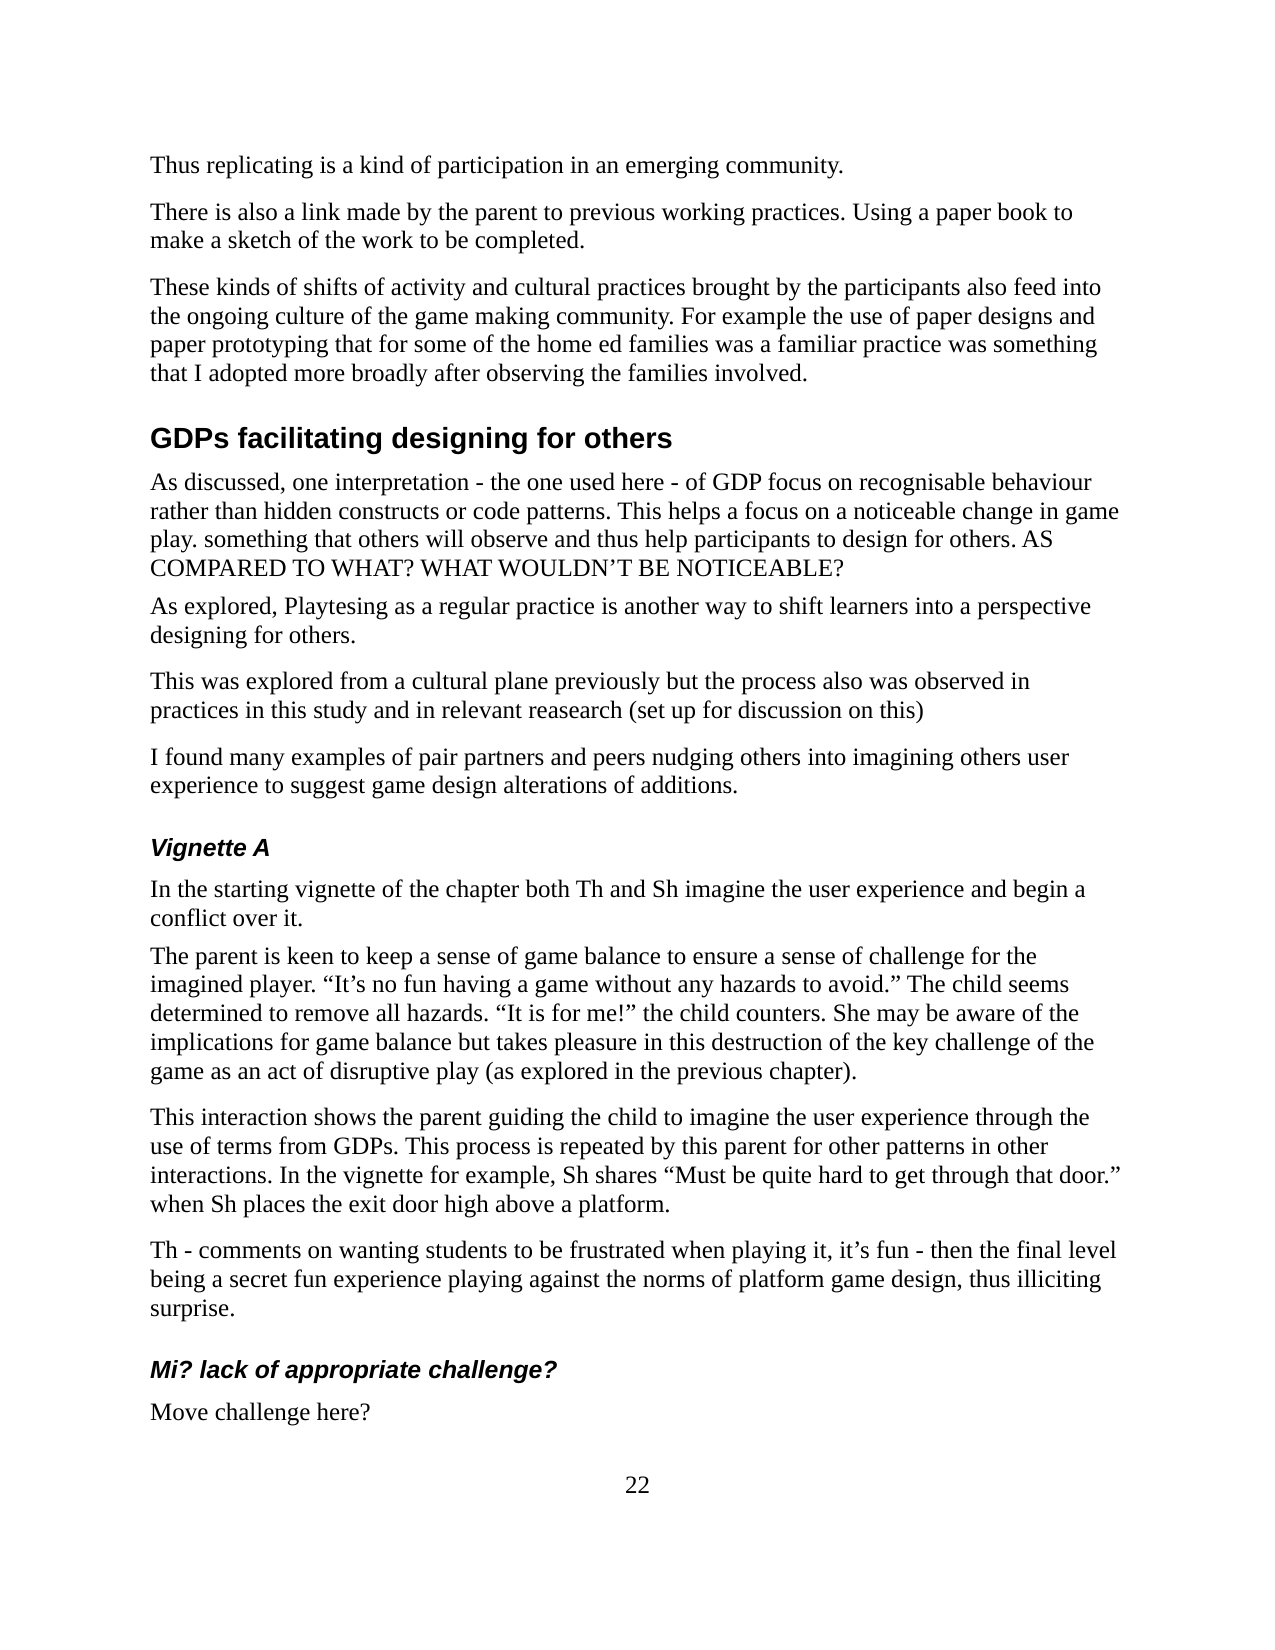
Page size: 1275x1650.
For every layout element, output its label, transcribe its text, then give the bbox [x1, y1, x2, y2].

text Th - comments on wanting students to be frustrated when playing it, it’s fun - then the final level being a secret fun experience playing against the norms of platform game design, thus illiciting surprise. [150, 1235, 1125, 1322]
text These kinds of shifts of activity and cultural practices brought by the participants also feed into the ongoing culture of the game making community. For example the use of paper designs and paper prototyping that for some of the home ed families was a familiar practice was something that I adopted more broadly after observing the families involved. [150, 272, 1125, 387]
text In the starting vignette of the chapter both Th and Sh imagine the user experience and begin a conflict over it. [150, 874, 1125, 932]
text As discussed, one interpretation - the one used here - of GDP focus on recognisable behaviour rather than hidden constructs or code patterns. This helps a focus on a noticeable change in game play. something that others will observe and thus help participants to design for others. AS COMPARED TO WHAT? WHAT WOULDN’T BE NOTICEABLE? [150, 467, 1125, 582]
text As explored, Playtesing as a regular practice is another way to shift learners into a perspective designing for others. [150, 591, 1125, 648]
subtitle Mi? lack of appropriate challenge? [150, 1356, 1125, 1384]
subtitle Vignette A [150, 833, 1125, 862]
text Move challenge here? [150, 1397, 1125, 1425]
text There is also a link made by the parent to previous working practices. Using a paper book to make a sketch of the work to be completed. [150, 197, 1125, 254]
text The parent is keen to keep a sense of game balance to ensure a sense of challenge for the imagined player. “It’s no fun having a game without any hazards to avoid.” The child seems determined to remove all hazards. “It is for me!” the child counters. She may be aware of the implications for game balance but takes pleasure in this destruction of the key challenge of the game as an act of disruptive play (as explored in the previous chapter). [150, 941, 1125, 1084]
text This was explored from a cultural plane previously but the process also was observed in practices in this study and in relevant reasearch (set up for discussion on this) [150, 666, 1125, 724]
text I found many examples of pair partners and peers nudging others into imagining others user experience to suggest game design alterations of additions. [150, 742, 1125, 799]
text This interaction shows the parent guiding the child to imagine the user experience through the use of terms from GDPs. This process is repeated by this parent for other patterns in other interactions. In the vignette for example, Sh shares “Must be quite hard to get through that door.” when Sh places the exit door high above a platform. [150, 1102, 1125, 1217]
subtitle GDPs facilitating designing for others [150, 421, 1125, 454]
text Thus replicating is a kind of participation in an emerging community. [150, 150, 1125, 179]
